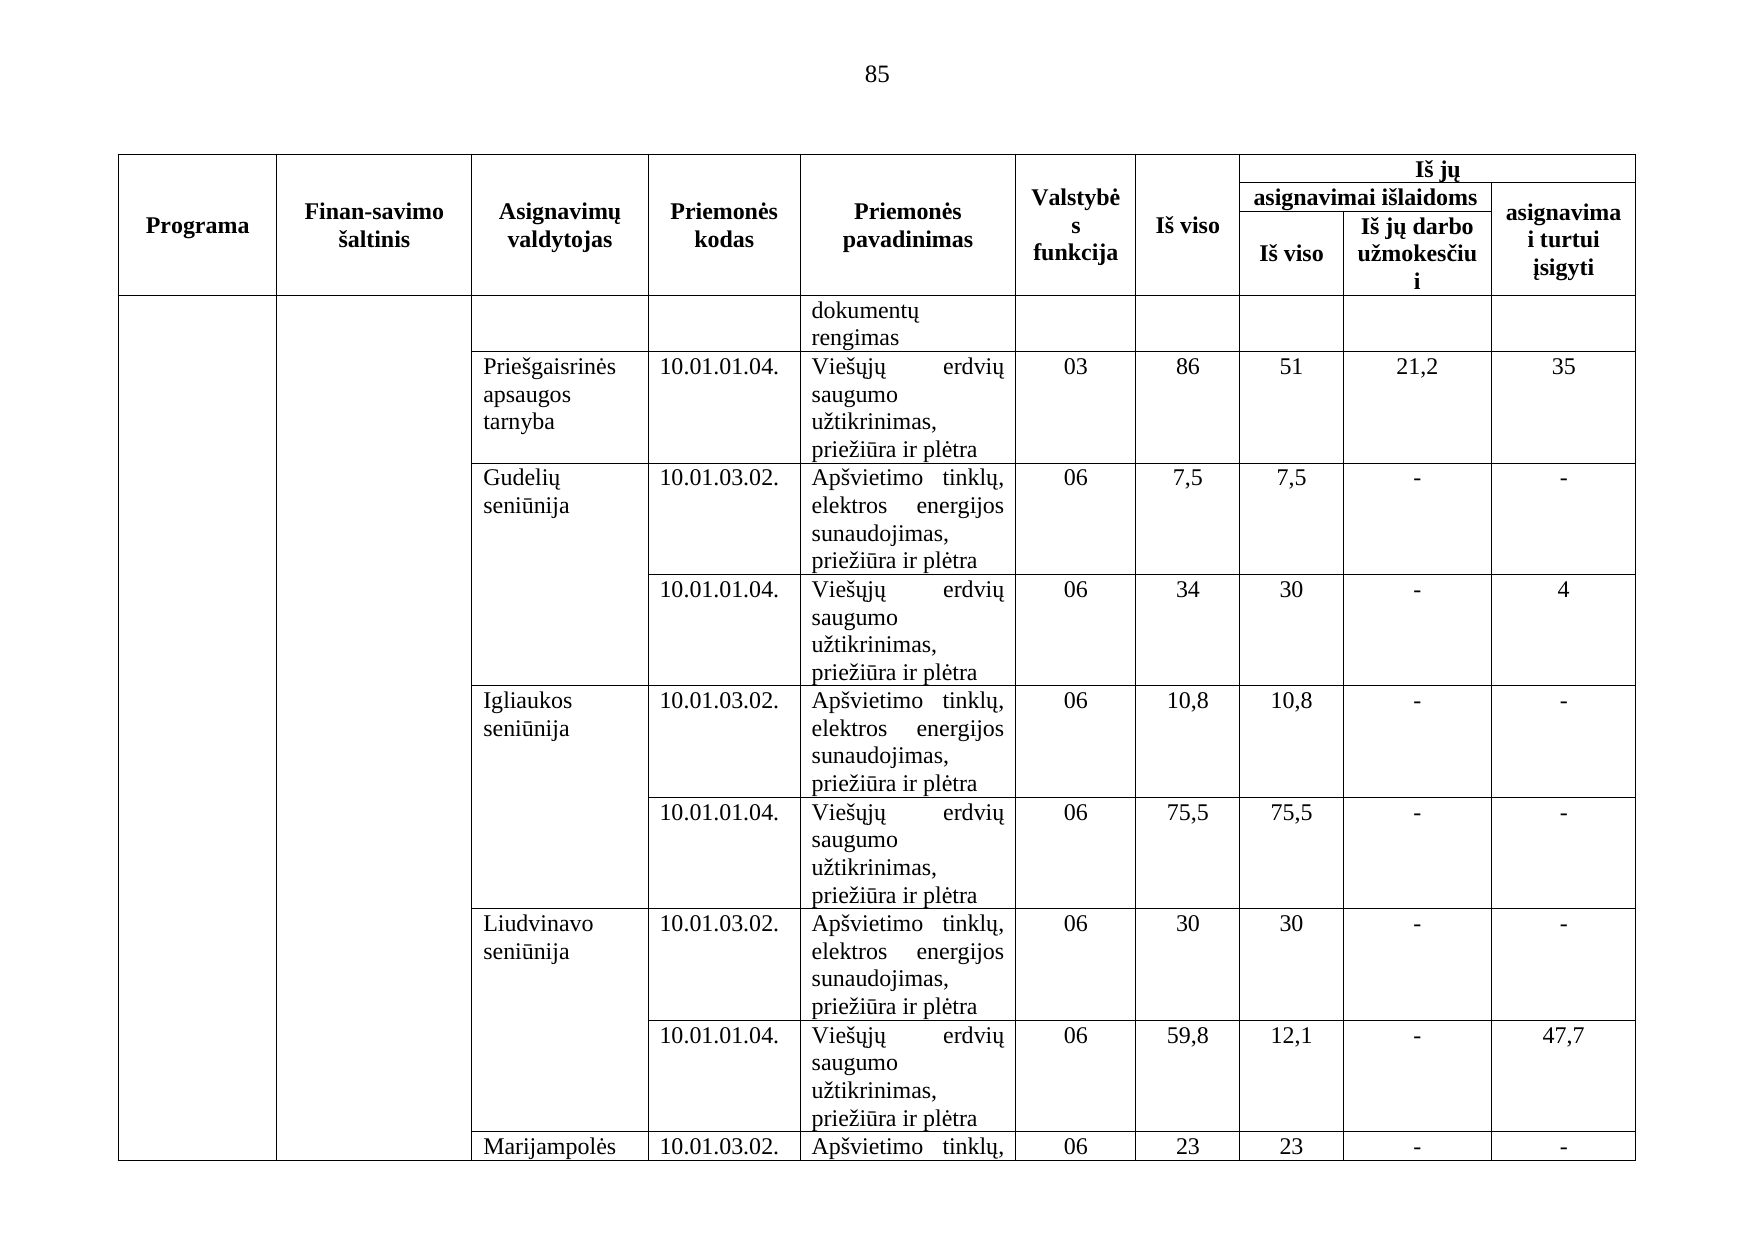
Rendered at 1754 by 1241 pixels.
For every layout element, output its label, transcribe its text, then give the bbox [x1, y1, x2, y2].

table_cell 35 [1492, 352, 1635, 462]
table_cell asignavimai išlaidoms [1240, 183, 1491, 211]
table_cell 10.01.01.04. [649, 352, 800, 462]
table_cell dokumentų rengimas [801, 296, 1015, 351]
table_header Asignavimų valdytojas [472, 155, 648, 295]
table_cell 10.01.03.02. [649, 909, 800, 1020]
table_header Valstybės funkcija [1016, 155, 1135, 295]
table_cell 10.01.03.02. [649, 464, 800, 574]
table_header Iš jų [1240, 155, 1635, 182]
table_cell 47,7 [1492, 1021, 1635, 1131]
table_cell Marijampolės [472, 1132, 648, 1160]
table_cell 10.01.01.04. [649, 1021, 800, 1131]
table_cell 10,8 [1136, 686, 1239, 797]
table_cell [1016, 296, 1135, 351]
table_cell Liudvinavo seniūnija [472, 909, 648, 1131]
table_cell [1136, 296, 1239, 351]
table_cell 7,5 [1240, 464, 1343, 574]
table_cell [277, 296, 471, 351]
table_cell Viešųjų erdvių saugumo užtikrinimas, priežiūra ir plėtra [801, 575, 1015, 685]
table_header Finan-savimo šaltinis [277, 155, 471, 295]
table_cell [119, 296, 276, 351]
table_cell 06 [1016, 1021, 1135, 1131]
table_cell 03 [1016, 352, 1135, 462]
table_cell Iš viso [1240, 212, 1343, 295]
table_cell [119, 574, 276, 1160]
table_cell 30 [1136, 909, 1239, 1020]
table_cell 10.01.03.02. [649, 686, 800, 797]
table_cell - [1344, 1132, 1491, 1160]
table_cell 21,2 [1344, 352, 1491, 462]
table_cell - [1492, 909, 1635, 1020]
table_cell - [1344, 464, 1491, 574]
table_cell - [1344, 575, 1491, 685]
table_cell 86 [1136, 352, 1239, 462]
table_header Iš viso [1136, 155, 1239, 295]
table_cell 06 [1016, 575, 1135, 685]
table_cell Apšvietimo tinklų, [801, 1132, 1015, 1160]
table_cell Igliaukos seniūnija [472, 686, 648, 908]
table_cell 59,8 [1136, 1021, 1239, 1131]
table_cell [119, 351, 276, 574]
table_cell 34 [1136, 575, 1239, 685]
table_cell Apšvietimo tinklų, elektros energijos sunaudojimas, priežiūra ir plėtra [801, 464, 1015, 574]
table_cell - [1344, 909, 1491, 1020]
table_cell 7,5 [1136, 464, 1239, 574]
table_header Programa [119, 155, 276, 295]
table_cell - [1492, 464, 1635, 574]
table_cell 23 [1136, 1132, 1239, 1160]
table_cell asignavimai turtui įsigyti [1492, 183, 1635, 295]
table_cell - [1492, 798, 1635, 908]
table_cell Iš jų darbo užmokesčiui [1344, 212, 1491, 295]
table_header Priemonės kodas [649, 155, 800, 295]
table_cell 10.01.03.02. [649, 1132, 800, 1160]
table_cell 06 [1016, 686, 1135, 797]
table_cell - [1492, 686, 1635, 797]
table_cell - [1344, 296, 1491, 351]
table_cell Viešųjų erdvių saugumo užtikrinimas, priežiūra ir plėtra [801, 798, 1015, 908]
table_cell 06 [1016, 1132, 1135, 1160]
table_cell [277, 351, 471, 574]
table_cell 10.01.01.04. [649, 798, 800, 908]
table_cell Priešgaisrinės apsaugos tarnyba [472, 352, 648, 462]
table_cell [1492, 296, 1635, 351]
table_cell [277, 574, 471, 1160]
table_cell 30 [1240, 909, 1343, 1020]
table_cell [649, 296, 800, 351]
table_cell 51 [1240, 352, 1343, 462]
table_cell 75,5 [1136, 798, 1239, 908]
table_cell 10,8 [1240, 686, 1343, 797]
table_cell [472, 296, 648, 351]
table_cell Viešųjų erdvių saugumo užtikrinimas, priežiūra ir plėtra [801, 352, 1015, 462]
table_header Priemonės pavadinimas [801, 155, 1015, 295]
table_cell 30 [1240, 575, 1343, 685]
table_cell Apšvietimo tinklų, elektros energijos sunaudojimas, priežiūra ir plėtra [801, 909, 1015, 1020]
table_cell 4 [1492, 575, 1635, 685]
table_cell - [1344, 686, 1491, 797]
table_cell - [1344, 798, 1491, 908]
table_cell 06 [1016, 464, 1135, 574]
table_cell 23 [1240, 1132, 1343, 1160]
table_cell [1240, 296, 1343, 351]
table_cell Gudelių seniūnija [472, 464, 648, 685]
table_cell 06 [1016, 798, 1135, 908]
table_cell Apšvietimo tinklų, elektros energijos sunaudojimas, priežiūra ir plėtra [801, 686, 1015, 797]
table_cell Viešųjų erdvių saugumo užtikrinimas, priežiūra ir plėtra [801, 1021, 1015, 1131]
table_cell 06 [1016, 909, 1135, 1020]
table_cell 75,5 [1240, 798, 1343, 908]
table_cell 12,1 [1240, 1021, 1343, 1131]
table_cell - [1344, 1021, 1491, 1131]
table_cell - [1492, 1132, 1635, 1160]
table_cell 10.01.01.04. [649, 575, 800, 685]
